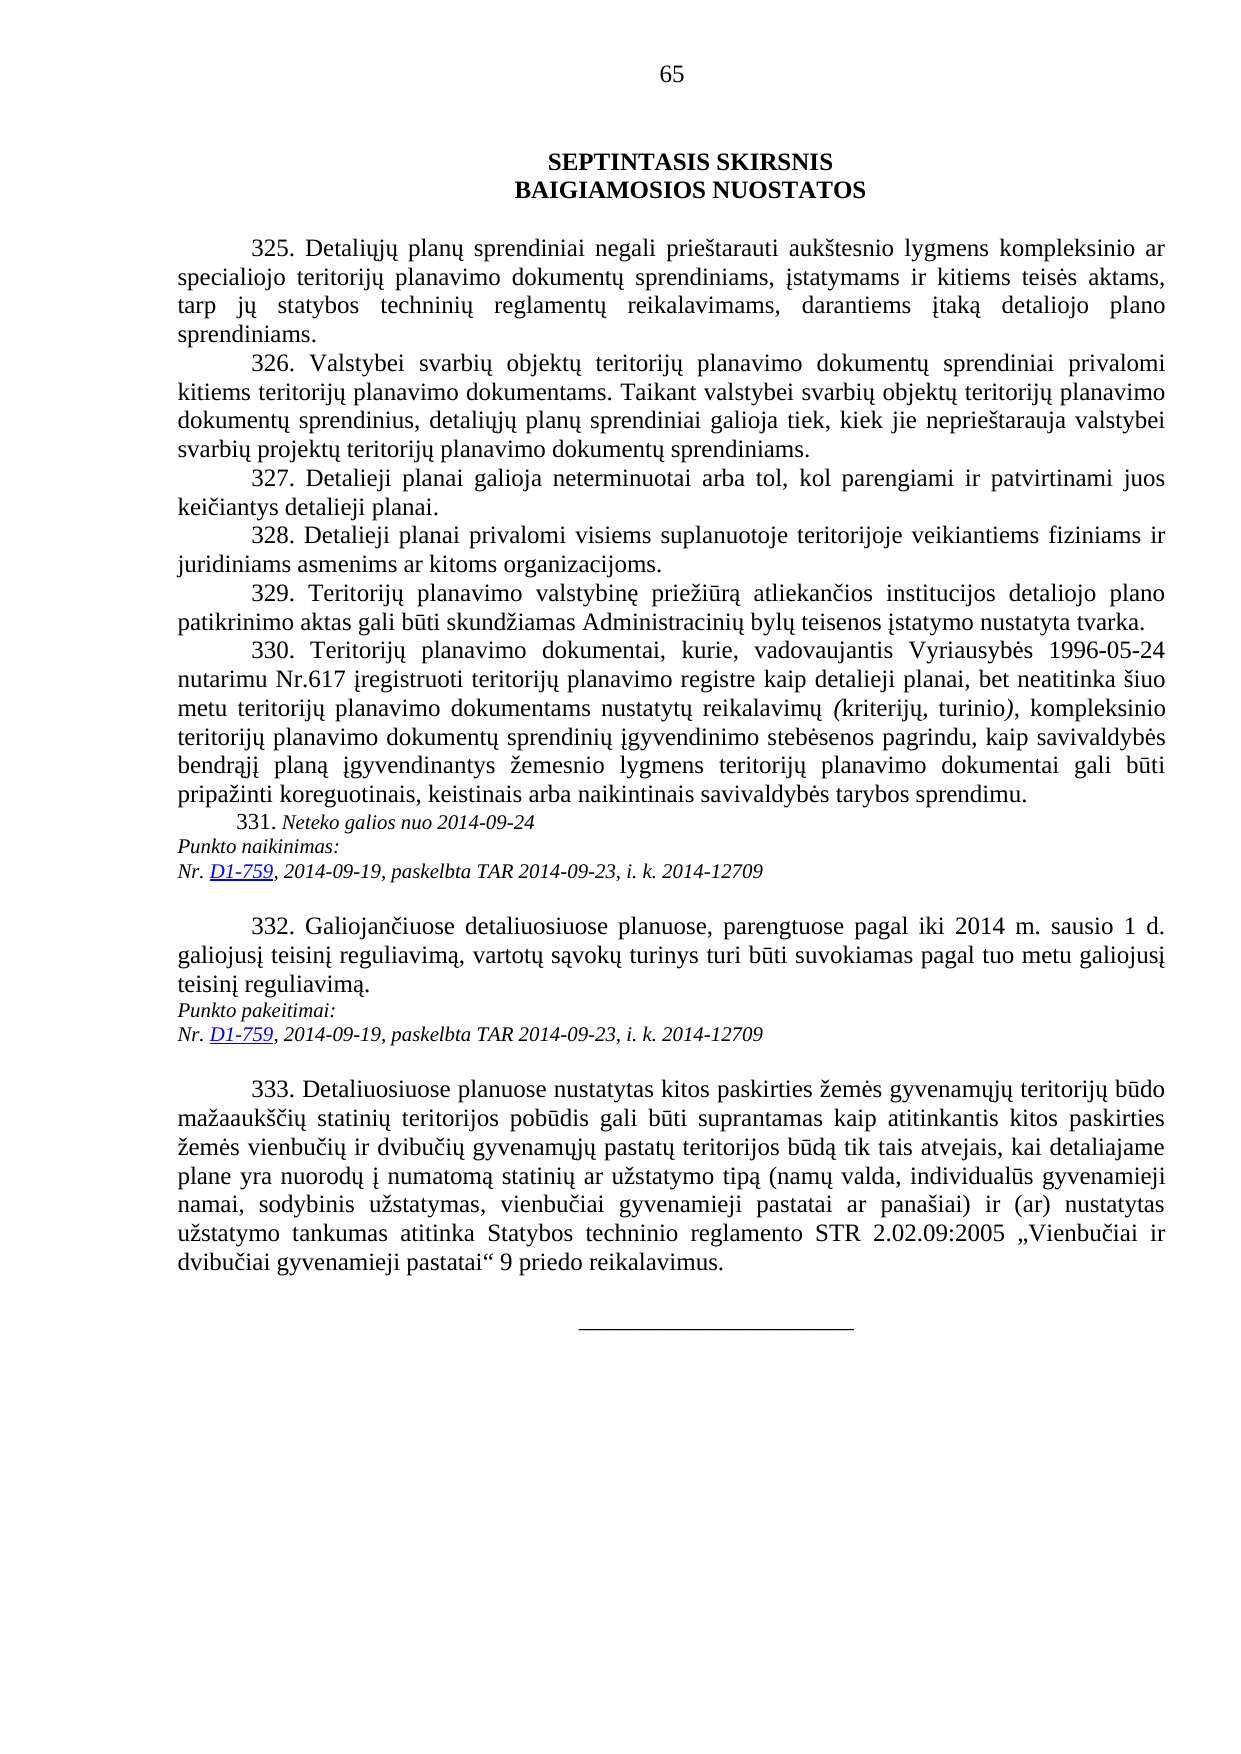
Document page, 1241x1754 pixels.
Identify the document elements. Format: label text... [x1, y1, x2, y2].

text 332. Galiojančiuose detaliuosiuose planuose, parengtuose pagal iki 2014 m. sausio 1 d. galiojusį teisinį reguliavimą, vartotų sąvokų turinys turi būti suvokiamas pagal tuo metu galiojusį teisinį reguliavimą. [177, 911, 1166, 998]
text 331. Neteko galios nuo 2014-09-24 [177, 808, 1166, 834]
text 325. Detaliųjų planų sprendiniai negali prieštarauti aukštesnio lygmens kompleksinio ar specialiojo teritorijų planavimo dokumentų sprendiniams, įstatymams ir kitiems teisės aktams, tarp jų statybos techninių reglamentų reikalavimams, darantiems įtaką detaliojo plano sprendiniams. [177, 233, 1166, 348]
text 328. Detalieji planai privalomi visiems suplanuotoje teritorijoje veikiantiems fiziniams ir juridiniams asmenims ar kitoms organizacijoms. [177, 521, 1166, 578]
text Nr. D1-759, 2014-09-19, paskelbta TAR 2014-09-23, i. k. 2014-12709 [177, 1022, 1166, 1046]
text Nr. D1-759, 2014-09-19, paskelbta TAR 2014-09-23, i. k. 2014-12709 [177, 858, 1166, 883]
text Punkto pakeitimai: [177, 998, 1166, 1022]
text BAIGIAMOSIOS NUOSTATOS [177, 176, 1166, 204]
text 327. Detalieji planai galioja neterminuotai arba tol, kol parengiami ir patvirtinami juos keičiantys detalieji planai. [177, 463, 1166, 521]
text 330. Teritorijų planavimo dokumentai, kurie, vadovaujantis Vyriausybės 1996-05-24 nutarimu Nr.617 įregistruoti teritorijų planavimo registre kaip detalieji planai, bet neatitinka šiuo metu teritorijų planavimo dokumentams nustatytų reikalavimų (kriterijų, turinio), kompleksinio teritorijų planavimo dokumentų sprendinių įgyvendinimo stebėsenos pagrindu, kaip savivaldybės bendrąjį planą įgyvendinantys žemesnio lygmens teritorijų planavimo dokumentai gali būti pripažinti koreguotinais, keistinais arba naikintinais savivaldybės tarybos sprendimu. [177, 636, 1166, 808]
text Punkto naikinimas: [177, 834, 1166, 858]
text 333. Detaliuosiuose planuose nustatytas kitos paskirties žemės gyvenamųjų teritorijų būdo mažaaukščių statinių teritorijos pobūdis gali būti suprantamas kaip atitinkantis kitos paskirties žemės vienbučių ir dvibučių gyvenamųjų pastatų teritorijos būdą tik tais atvejais, kai detaliajame plane yra nuorodų į numatomą statinių ar užstatymo tipą (namų valda, individualūs gyvenamieji namai, sodybinis užstatymas, vienbučiai gyvenamieji pastatai ar panašiai) ir (ar) nustatytas užstatymo tankumas atitinka Statybos techninio reglamento STR 2.02.09:2005 „Vienbučiai ir dvibučiai gyvenamieji pastatai“ 9 priedo reikalavimus. [177, 1074, 1166, 1276]
text ______________________ [177, 1304, 1166, 1333]
text SEPTINTASIS SKIRSNIS [177, 147, 1166, 176]
text 329. Teritorijų planavimo valstybinę priežiūrą atliekančios institucijos detaliojo plano patikrinimo aktas gali būti skundžiamas Administracinių bylų teisenos įstatymo nustatyta tvarka. [177, 578, 1166, 636]
text 326. Valstybei svarbių objektų teritorijų planavimo dokumentų sprendiniai privalomi kitiems teritorijų planavimo dokumentams. Taikant valstybei svarbių objektų teritorijų planavimo dokumentų sprendinius, detaliųjų planų sprendiniai galioja tiek, kiek jie neprieštarauja valstybei svarbių projektų teritorijų planavimo dokumentų sprendiniams. [177, 348, 1166, 463]
